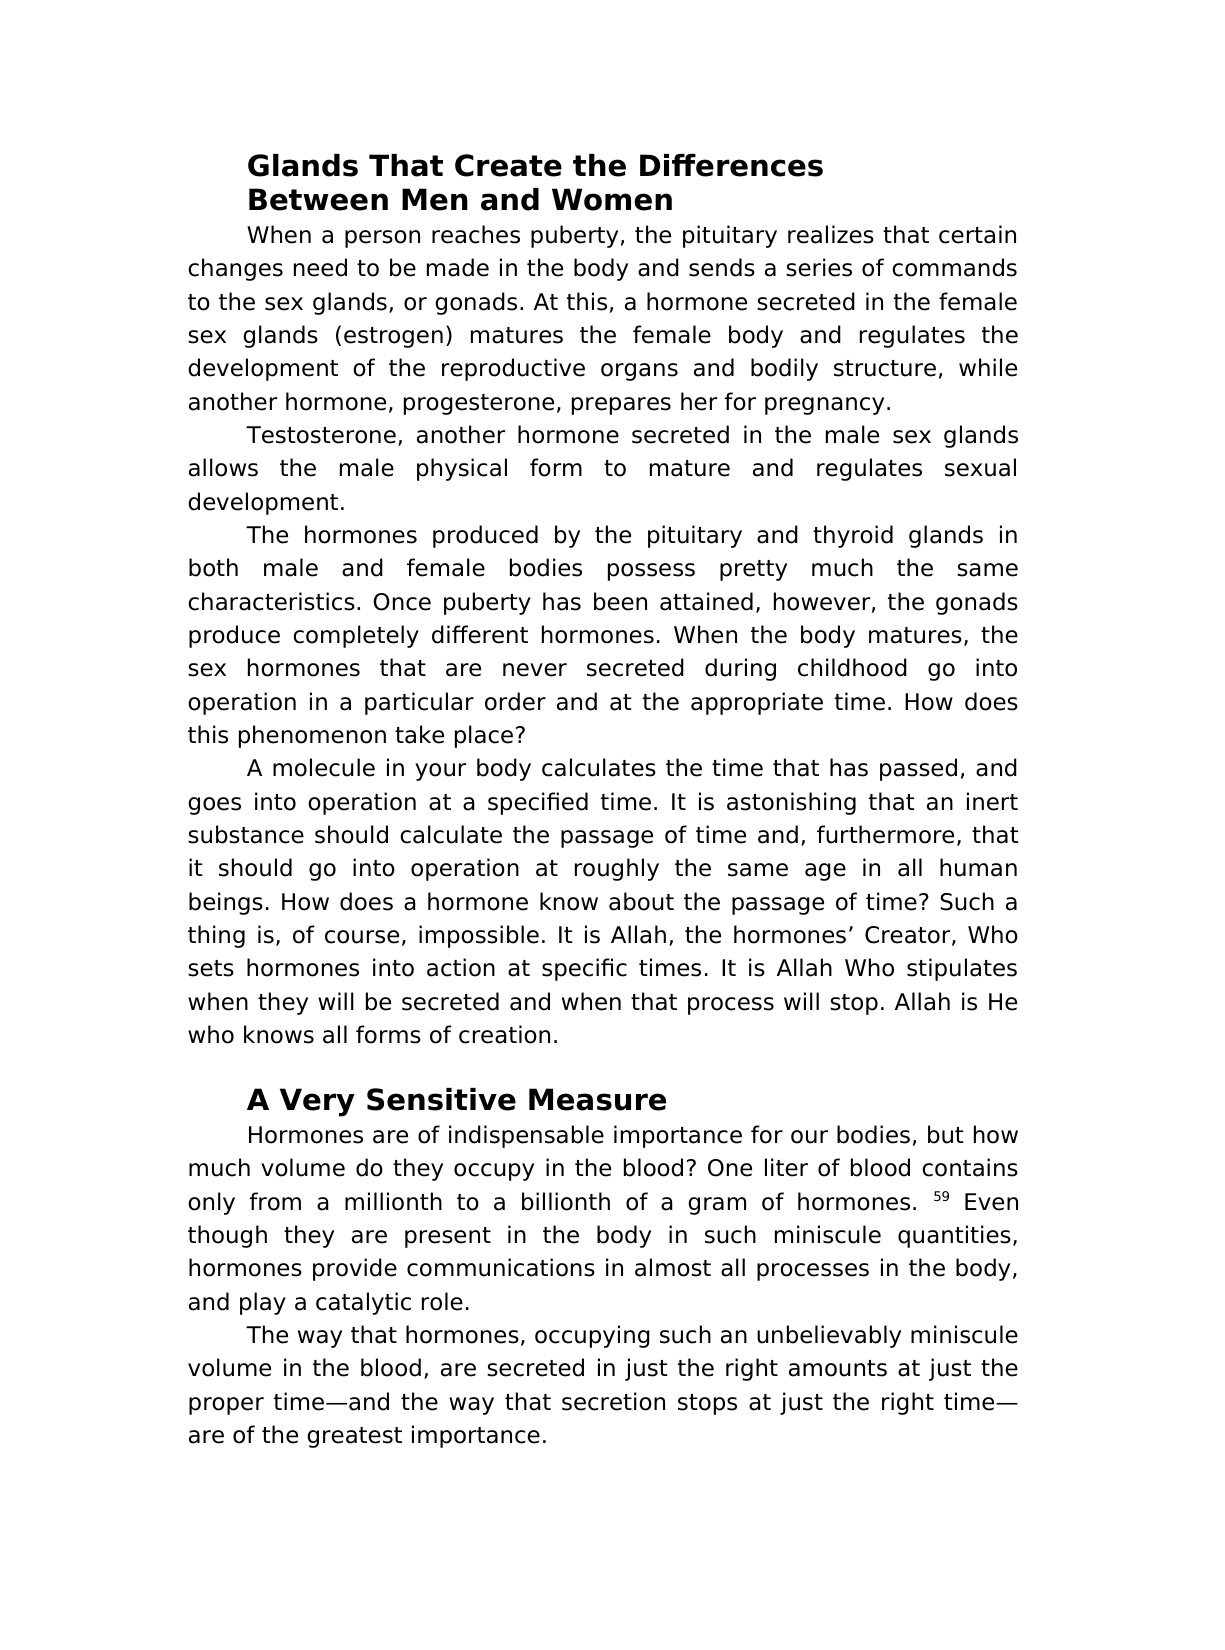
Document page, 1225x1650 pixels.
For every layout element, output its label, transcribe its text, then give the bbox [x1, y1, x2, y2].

text A molecule in your body calculates the time that has passed, and goes into operation at a specified time. It is astonishing that an inert substance should calculate the passage of time and, furthermore, that it should go into operation at roughly the same age in all human beings. How does a hormone know about the passage of time? Such a thing is, of course, impossible. It is Allah, the hormones’ Creator, Who sets hormones into action at specific times. It is Allah Who stipulates when they will be secreted and when that process will stop. Allah is He who knows all forms of creation. [187, 750, 1020, 1050]
text A Very Sensitive Measure [187, 1083, 1020, 1117]
text Hormones are of indispensable importance for our bodies, but how much volume do they occupy in the blood? One liter of blood contains only from a millionth to a billionth of a gram of hormones. 59 Even though they are present in the body in such miniscule quantities, hormones provide communications in almost all processes in the body, and play a catalytic role. [187, 1117, 1020, 1317]
text The way that hormones, occupying such an unbelievably miniscule volume in the blood, are secreted in just the right amounts at just the proper time—and the way that secretion stops at just the right time—are of the greatest importance. [187, 1317, 1020, 1450]
text When a person reaches puberty, the pituitary realizes that certain changes need to be made in the body and sends a series of commands to the sex glands, or gonads. At this, a hormone secreted in the female sex glands (estrogen) matures the female body and regulates the development of the reproductive organs and bodily structure, while another hormone, progesterone, prepares her for pregnancy. [187, 217, 1020, 417]
text Between Men and Women [187, 183, 1020, 217]
text The hormones produced by the pituitary and thyroid glands in both male and female bodies possess pretty much the same characteristics. Once puberty has been attained, however, the gonads produce completely different hormones. When the body matures, the sex hormones that are never secreted during childhood go into operation in a particular order and at the appropriate time. How does this phenomenon take place? [187, 517, 1020, 750]
text Testosterone, another hormone secreted in the male sex glands allows the male physical form to mature and regulates sexual development. [187, 417, 1020, 517]
text Glands That Create the Differences [187, 150, 1020, 183]
